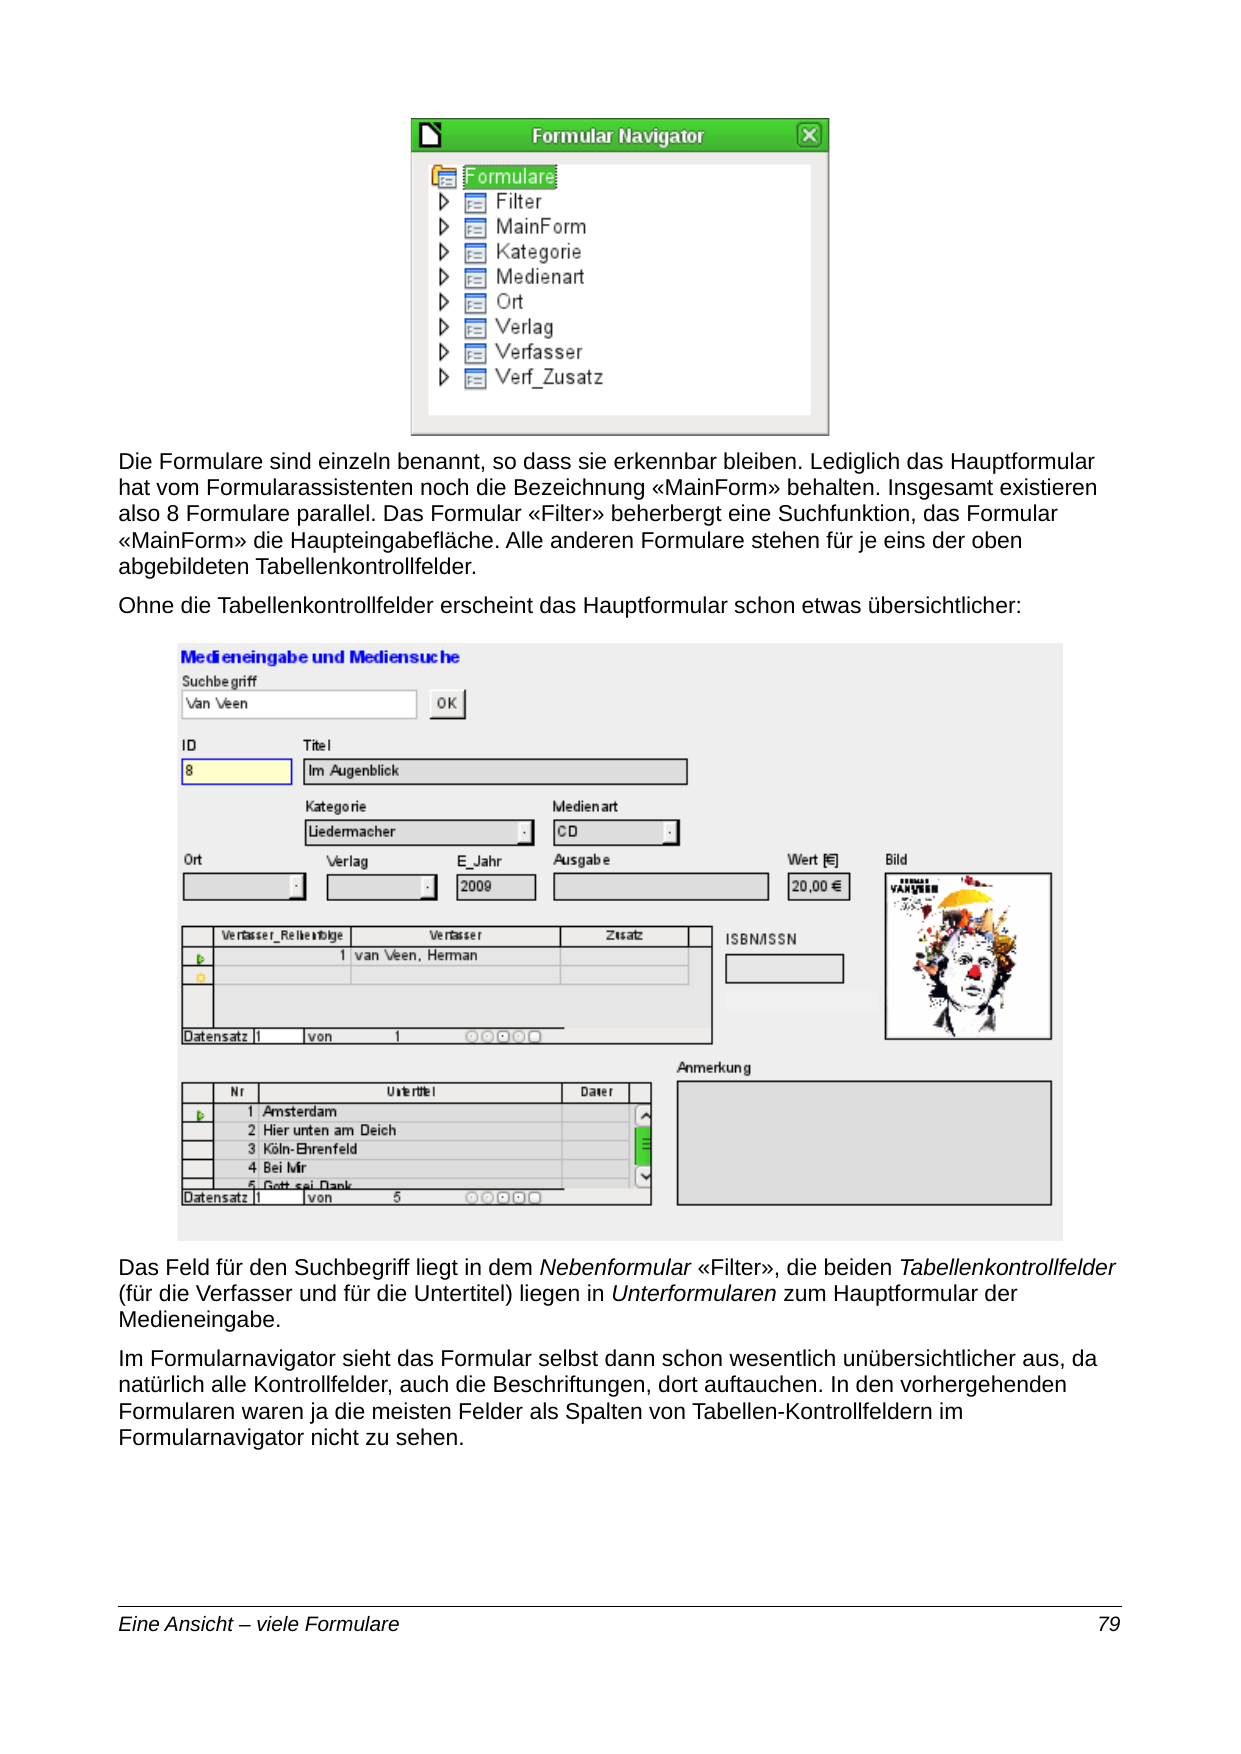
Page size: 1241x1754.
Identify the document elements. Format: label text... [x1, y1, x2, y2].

text Im Formularnavigator sieht das Formular selbst dann schon wesentlich unübersichtlicher aus, da natürlich alle Kontrollfelder, auch die Beschriftungen, dort auftauchen. In den vorhergehenden Formularen waren ja die meisten Felder als Spalten von Tabellen-Kontrollfeldern im Formularnavigator nicht zu sehen. [118, 1345, 1122, 1450]
text Ohne die Tabellenkontrollfelder erscheint das Hauptformular schon etwas übersichtlicher: [118, 592, 1122, 618]
text Die Formulare sind einzeln benannt, so dass sie erkennbar bleiben. Lediglich das Hauptformular hat vom Formularassistenten noch die Bezeichnung «MainForm» behalten. Insgesamt existieren also 8 Formulare parallel. Das Formular «Filter» beherbergt eine Suchfunktion, das Formular «MainForm» die Haupteingabefläche. Alle anderen Formulare stehen für je eins der oben abgebildeten Tabellenkontrollfelder. [118, 448, 1122, 579]
picture [177, 643, 1063, 1241]
text Das Feld für den Suchbegriff liegt in dem Nebenformular «Filter», die beiden Tabellenkontrollfelder (für die Verfasser und für die Untertitel) liegen in Unterformularen zum Hauptformular der Medieneingabe. [118, 1253, 1122, 1332]
picture [410, 118, 830, 436]
